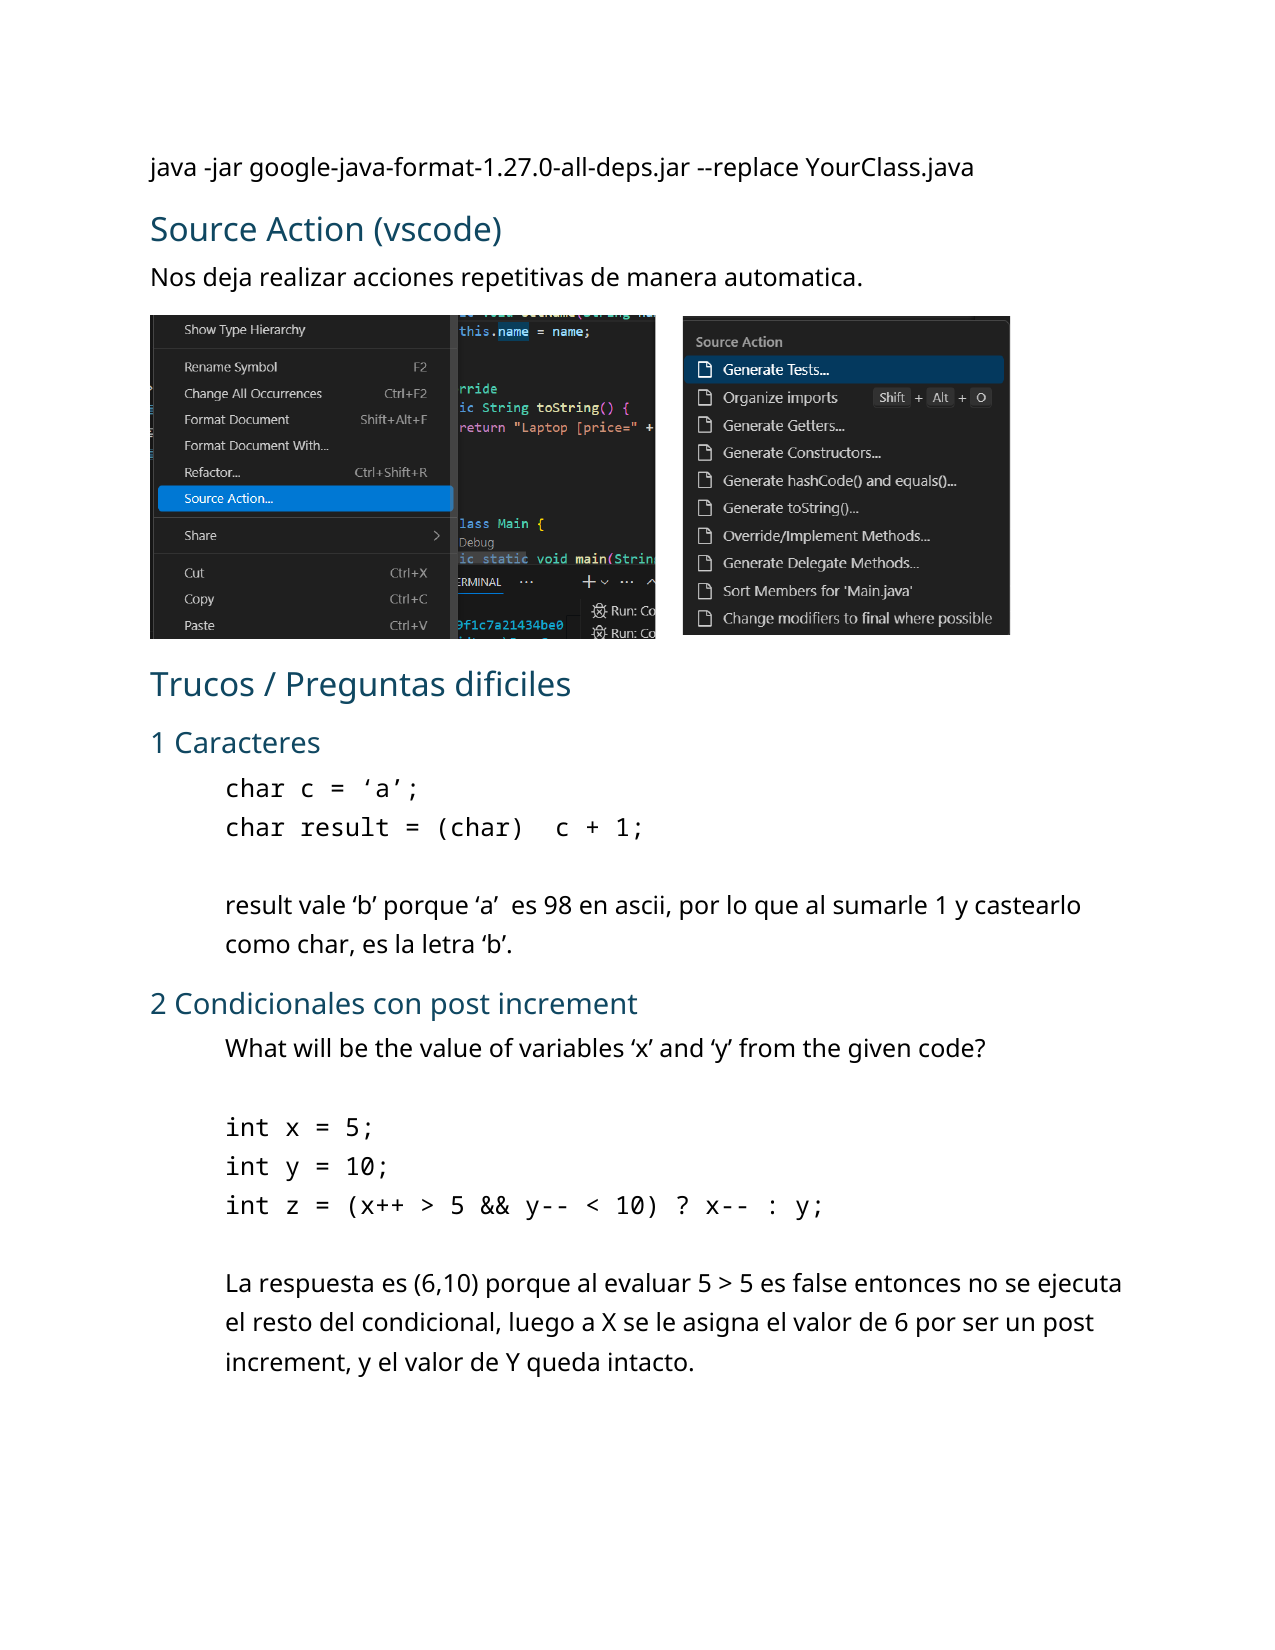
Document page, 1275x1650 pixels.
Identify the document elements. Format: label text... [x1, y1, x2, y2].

text int y = 10; [225, 1148, 1125, 1182]
subtitle Trucos / Preguntas dificiles [150, 660, 1125, 706]
subtitle 2 Condicionales con post increment [150, 983, 1125, 1023]
text int x = 5; [225, 1109, 1125, 1143]
text int z = (x++ > 5 && y-- < 10) ? x-- : y; [225, 1188, 1125, 1222]
text What will be the value of variables ‘x’ and ‘y’ from the given code? [225, 1031, 1125, 1065]
text java -jar google-java-format-1.27.0-all-deps.jar --replace YourClass.java [150, 150, 1125, 184]
picture [150, 315, 656, 639]
text La respuesta es (6,10) porque al evaluar 5 > 5 es false entonces no se ejecuta el resto del condicional, luego a X se le asigna el valor de 6 por ser un post increment, y el valor de Y queda intacto. [225, 1266, 1125, 1378]
text char result = (char) c + 1; [225, 809, 1125, 844]
text char c = ‘a’; [225, 770, 1125, 804]
picture [682, 316, 1011, 635]
subtitle 1 Caracteres [150, 722, 1125, 762]
text result vale ‘b’ porque ‘a’ es 98 en ascii, por lo que al sumarle 1 y castearlo como char, es la letra ‘b’. [225, 888, 1125, 961]
subtitle Source Action (vscode) [150, 206, 1125, 251]
text Nos deja realizar acciones repetitivas de manera automatica. [150, 259, 1125, 294]
